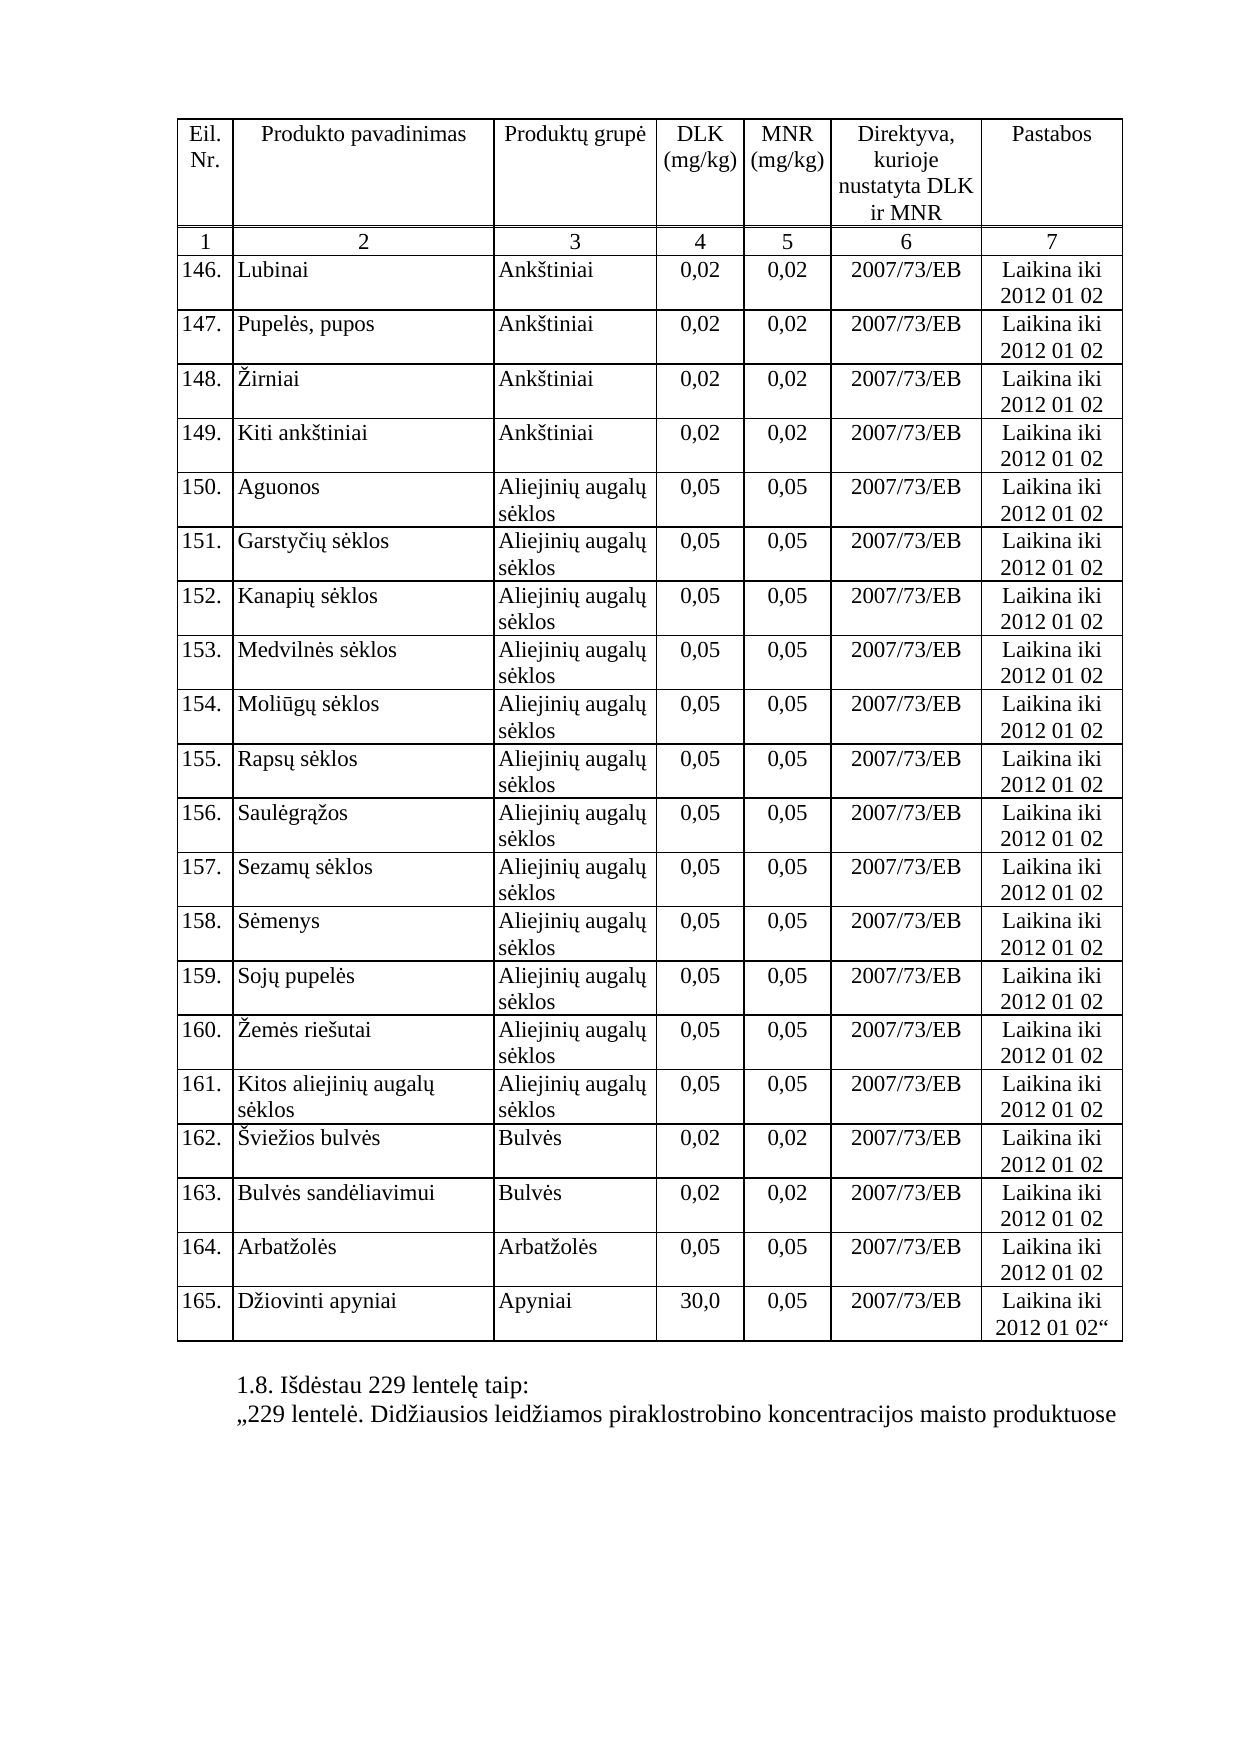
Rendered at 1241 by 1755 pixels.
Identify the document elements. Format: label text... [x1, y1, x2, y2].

table_cell 0,05 [745, 1016, 830, 1069]
table_cell 2007/73/EB [832, 256, 981, 309]
table_cell 0,02 [657, 365, 743, 417]
table_cell 165. [178, 1287, 232, 1340]
table_cell Sezamų sėklos [234, 853, 493, 906]
table_cell 0,02 [745, 1179, 830, 1231]
table_cell Arbatžolės [234, 1233, 493, 1286]
table_header Produkto pavadinimas [234, 120, 493, 225]
table_cell Kanapių sėklos [234, 582, 493, 634]
table_cell Arbatžolės [495, 1233, 656, 1286]
table_cell 0,02 [745, 311, 830, 363]
table_cell 0,05 [745, 745, 830, 797]
table_cell 0,05 [657, 745, 743, 797]
table_cell 150. [178, 473, 232, 526]
table_cell Ankštiniai [495, 419, 656, 472]
table_cell 2007/73/EB [832, 745, 981, 797]
table_cell 2007/73/EB [832, 1179, 981, 1231]
table_cell 0,05 [745, 690, 830, 743]
table_header Eil. Nr. [178, 120, 232, 225]
table_cell 0,02 [657, 256, 743, 309]
table_cell 0,05 [745, 473, 830, 526]
table_cell 154. [178, 690, 232, 743]
table_cell Rapsų sėklos [234, 745, 493, 797]
table_header DLK (mg/kg) [657, 120, 743, 225]
table_cell 7 [982, 228, 986, 254]
table_cell Bulvės sandėliavimui [234, 1179, 493, 1231]
table_cell 2007/73/EB [832, 1070, 981, 1123]
table_cell Garstyčių sėklos [234, 528, 493, 580]
table_cell 0,05 [657, 907, 743, 960]
table_cell 0,05 [657, 473, 743, 526]
table_cell 30,0 [657, 1287, 743, 1340]
table_cell 2007/73/EB [832, 1233, 981, 1286]
table_cell 2007/73/EB [832, 799, 981, 852]
table_cell Bulvės [495, 1125, 656, 1177]
table_cell 0,02 [745, 1125, 830, 1177]
table_cell 156. [178, 799, 232, 852]
table_cell 2007/73/EB [832, 311, 981, 363]
table_cell 162. [178, 1125, 232, 1177]
table_cell 2007/73/EB [832, 1016, 981, 1069]
text „229 lentelė. Didžiausios leidžiamos piraklostrobino koncentracijos maisto produktuose [177, 1399, 1122, 1428]
table_cell Bulvės [495, 1179, 656, 1231]
table_cell 151. [178, 528, 232, 580]
table_cell 0,05 [745, 636, 830, 689]
table_cell Kiti ankštiniai [234, 419, 493, 472]
table_cell 164. [178, 1233, 232, 1286]
table_cell 2007/73/EB [832, 365, 981, 417]
table_cell Apyniai [495, 1287, 656, 1340]
table_cell Sojų pupelės [234, 962, 493, 1014]
table_cell 161. [178, 1070, 232, 1123]
table_cell 0,02 [745, 365, 830, 417]
table_cell 0,05 [657, 1070, 743, 1123]
table_cell 0,05 [657, 528, 743, 580]
table_cell Šviežios bulvės [234, 1125, 493, 1177]
table_cell 2007/73/EB [832, 419, 981, 472]
table_cell Lubinai [234, 256, 493, 309]
table_cell 7 [1118, 228, 1122, 254]
table_cell 3 [652, 228, 656, 254]
table_cell 0,05 [745, 1287, 830, 1340]
table_cell 0,02 [745, 256, 830, 309]
table_header Produktų grupė [495, 120, 656, 225]
table_cell 2007/73/EB [832, 907, 981, 960]
table_cell 2007/73/EB [832, 962, 981, 1014]
table_cell 0,05 [657, 636, 743, 689]
table_cell 2007/73/EB [832, 582, 981, 634]
table_cell 0,02 [745, 419, 830, 472]
table_header Pastabos [982, 120, 1122, 225]
table_header MNR (mg/kg) [745, 120, 830, 225]
table_cell 0,05 [745, 907, 830, 960]
table_cell 2007/73/EB [832, 528, 981, 580]
table_cell 0,02 [657, 1125, 743, 1177]
table_cell Sėmenys [234, 907, 493, 960]
table_cell 2007/73/EB [832, 690, 981, 743]
table_cell 0,05 [657, 799, 743, 852]
table_cell Ankštiniai [495, 365, 656, 417]
table_cell 160. [178, 1016, 232, 1069]
table_cell 0,02 [657, 311, 743, 363]
table_cell Ankštiniai [495, 311, 656, 363]
table_cell 4 [657, 228, 661, 254]
table_cell 155. [178, 745, 232, 797]
table_cell 0,05 [657, 690, 743, 743]
table_cell 158. [178, 907, 232, 960]
table_cell 0,05 [745, 528, 830, 580]
table_cell 2007/73/EB [832, 473, 981, 526]
table_cell Ankštiniai [495, 256, 656, 309]
table_cell 0,02 [657, 1179, 743, 1231]
table_cell 152. [178, 582, 232, 634]
table_cell Žirniai [234, 365, 493, 417]
table_cell 0,05 [745, 1233, 830, 1286]
table_cell 0,05 [745, 962, 830, 1014]
table_cell 149. [178, 419, 232, 472]
table_cell 0,05 [745, 799, 830, 852]
table_cell 147. [178, 311, 232, 363]
table_cell Medvilnės sėklos [234, 636, 493, 689]
table_cell Aguonos [234, 473, 493, 526]
table_cell 0,05 [657, 1016, 743, 1069]
table_cell 2007/73/EB [832, 853, 981, 906]
table_cell 2007/73/EB [832, 1125, 981, 1177]
table_cell 0,05 [657, 582, 743, 634]
table_cell 157. [178, 853, 232, 906]
table_cell 6 [977, 228, 981, 254]
table_cell 0,05 [657, 962, 743, 1014]
table_cell 0,05 [745, 1070, 830, 1123]
table_cell Pupelės, pupos [234, 311, 493, 363]
table_cell 0,05 [745, 582, 830, 634]
table_cell Žemės riešutai [234, 1016, 493, 1069]
table_cell 2007/73/EB [832, 1287, 981, 1340]
table_cell 2007/73/EB [832, 636, 981, 689]
table_cell 148. [178, 365, 232, 417]
table_cell 159. [178, 962, 232, 1014]
table_cell 0,05 [745, 853, 830, 906]
table_cell 0,05 [657, 853, 743, 906]
text 1.8. Išdėstau 229 lentelę taip: [177, 1370, 1122, 1399]
table_cell 146. [178, 256, 232, 309]
table_cell 153. [178, 636, 232, 689]
table_cell Saulėgrąžos [234, 799, 493, 852]
table_cell 0,05 [657, 1233, 743, 1286]
table_cell Džiovinti apyniai [234, 1287, 493, 1340]
table_cell 163. [178, 1179, 232, 1231]
table_cell Moliūgų sėklos [234, 690, 493, 743]
table_cell 0,02 [657, 419, 743, 472]
